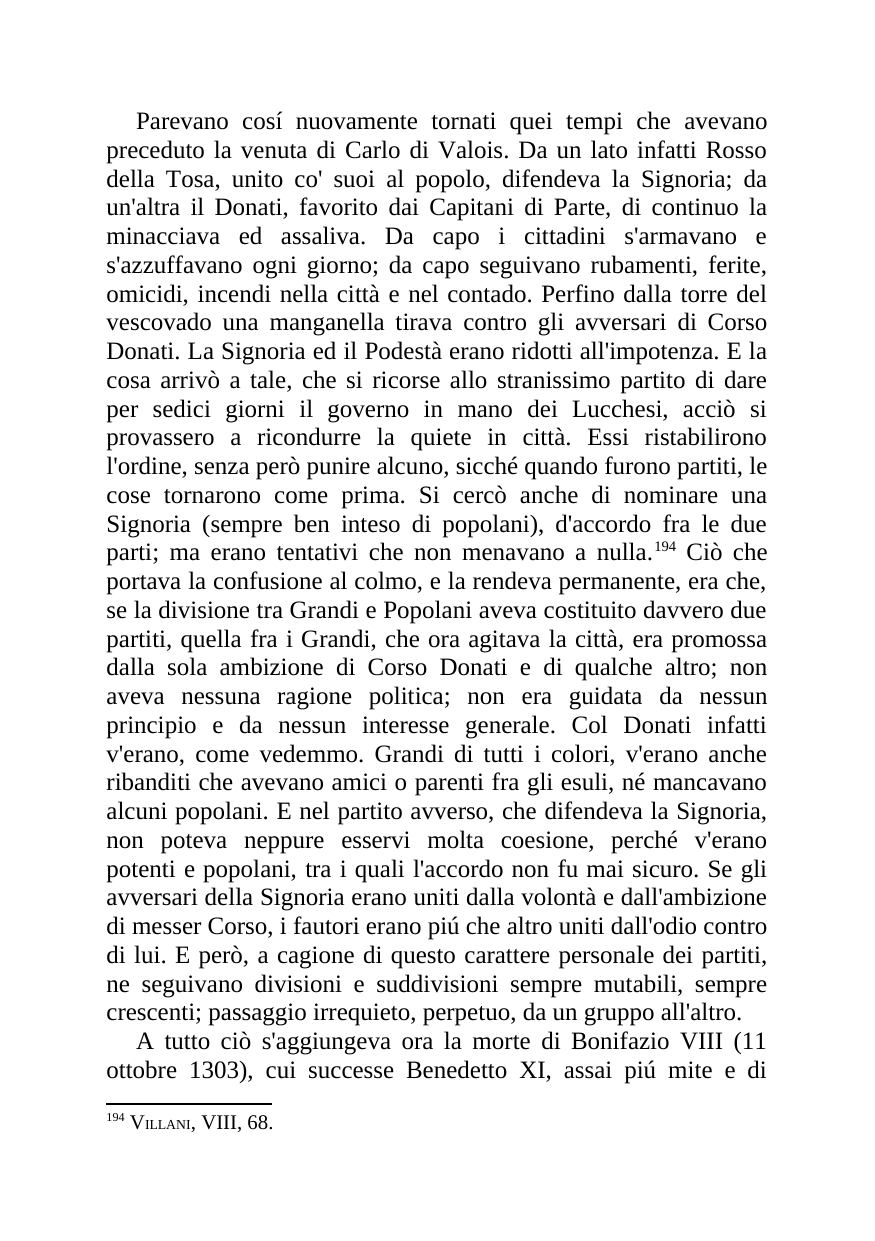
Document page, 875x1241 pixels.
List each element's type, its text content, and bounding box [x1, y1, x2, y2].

text A tutto ciò s'aggiungeva ora la morte di Bonifazio VIII (11 ottobre 1303), cui successe Benedetto XI, assai piú mite e di [106, 1026, 768, 1084]
text Villani, VIII, 68. [106, 1110, 768, 1134]
text Parevano cosí nuovamente tornati quei tempi che avevano preceduto la venuta di Carlo di Valois. Da un lato infatti Rosso della Tosa, unito co' suoi al popolo, difendeva la Signoria; da un'altra il Donati, favorito dai Capitani di Parte, di continuo la minacciava ed assaliva. Da capo i cittadini s'armavano e s'azzuffavano ogni giorno; da capo seguivano rubamenti, ferite, omicidi, incendi nella città e nel contado. Perfino dalla torre del vescovado una manganella tirava contro gli avversari di Corso Donati. La Signoria ed il Podestà erano ridotti all'impotenza. E la cosa arrivò a tale, che si ricorse allo stranissimo partito di dare per sedici giorni il governo in mano dei Lucchesi, acciò si provassero a ricondurre la quiete in città. Essi ristabilirono l'ordine, senza però punire alcuno, sicché quando furono partiti, le cose tornarono come prima. Si cercò anche di nominare una Signoria (sempre ben inteso di popolani), d'accordo fra le due parti; ma erano tentativi che non menavano a nulla. Ciò che portava la confusione al colmo, e la rendeva permanente, era che, se la divisione tra Grandi e Popolani aveva costituito davvero due partiti, quella fra i Grandi, che ora agitava la città, era promossa dalla sola ambizione di Corso Donati e di qualche altro; non aveva nessuna ragione politica; non era guidata da nessun principio e da nessun interesse generale. Col Donati infatti v'erano, come vedemmo. Grandi di tutti i colori, v'erano anche ribanditi che avevano amici o parenti fra gli esuli, né mancavano alcuni popolani. E nel partito avverso, che difendeva la Signoria, non poteva neppure esservi molta coesione, perché v'erano potenti e popolani, tra i quali l'accordo non fu mai sicuro. Se gli avversari della Signoria erano uniti dalla volontà e dall'ambizione di messer Corso, i fautori erano piú che altro uniti dall'odio contro di lui. E però, a cagione di questo carattere personale dei partiti, ne seguivano divisioni e suddivisioni sempre mutabili, sempre crescenti; passaggio irrequieto, perpetuo, da un gruppo all'altro. [106, 106, 768, 1026]
